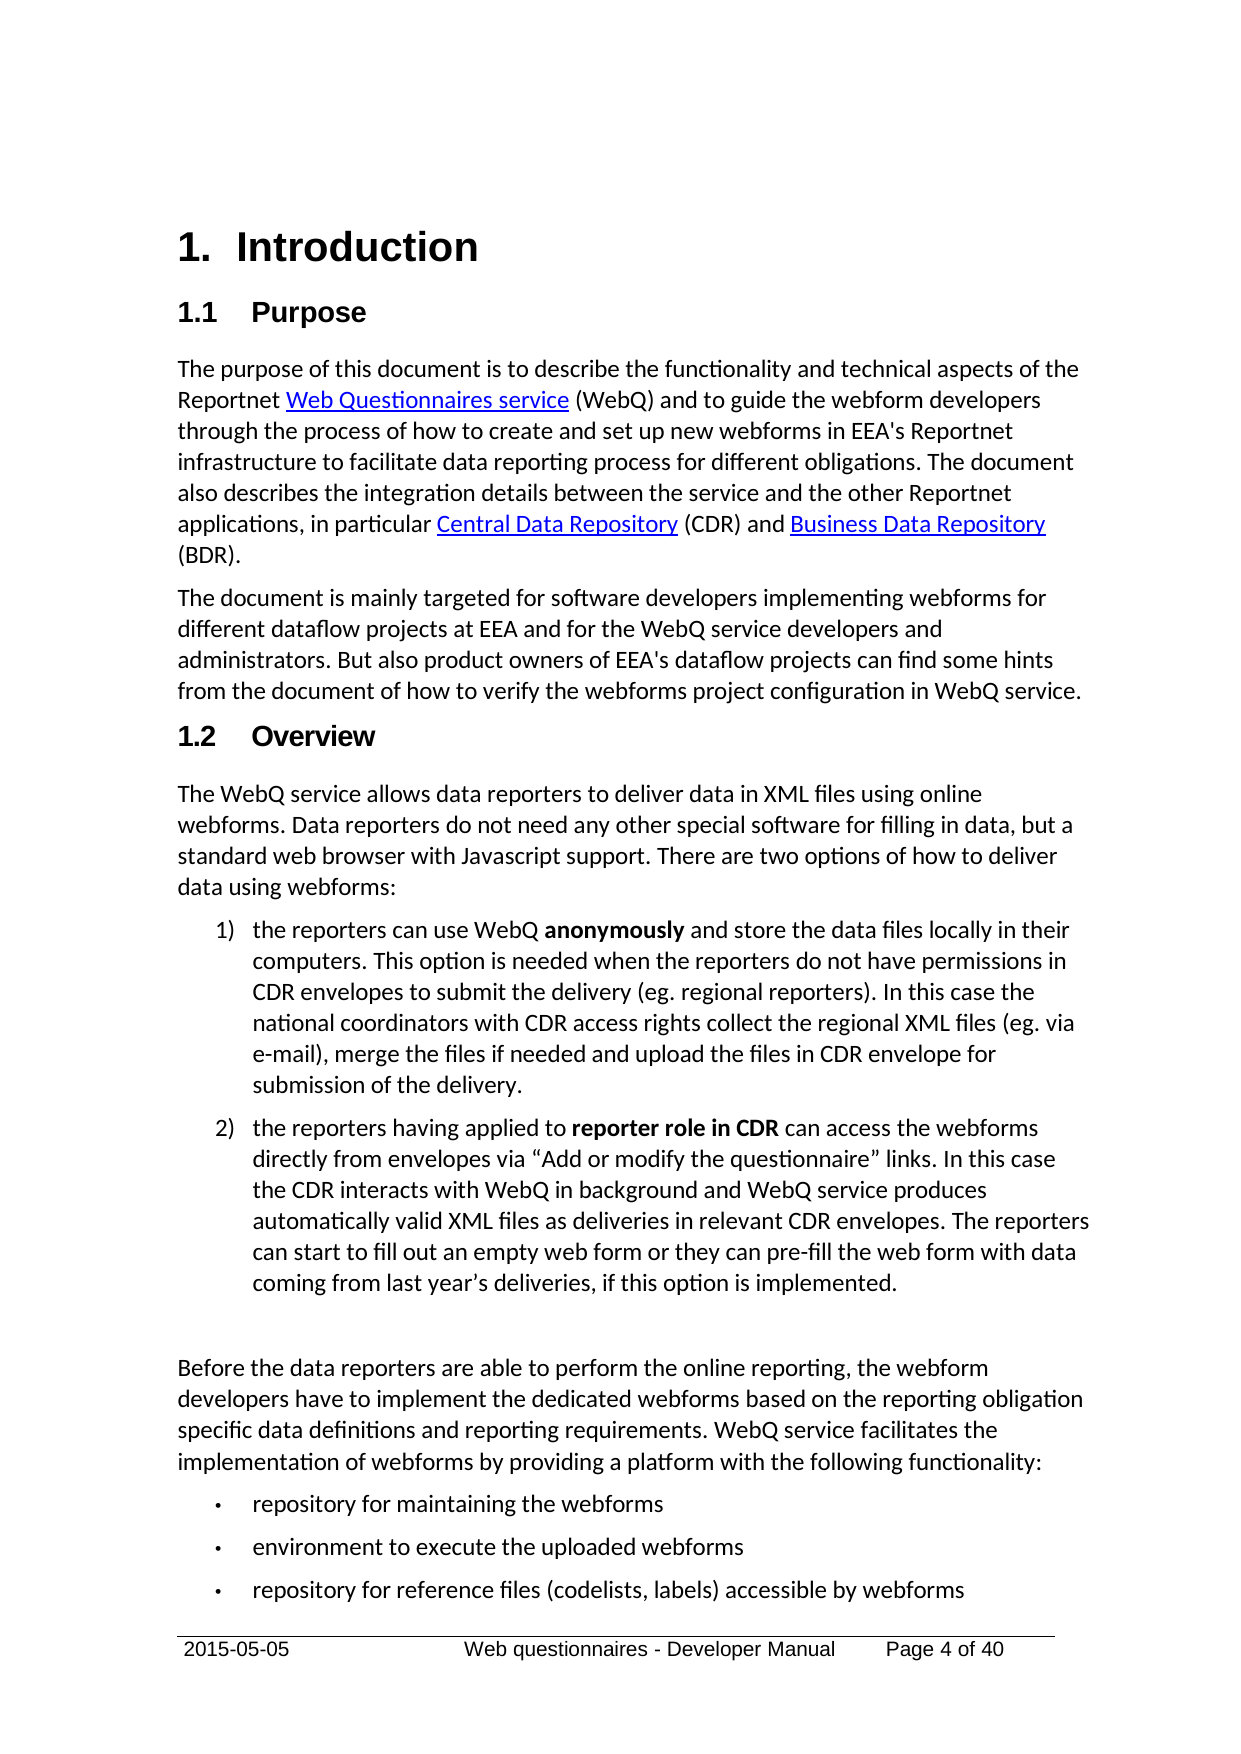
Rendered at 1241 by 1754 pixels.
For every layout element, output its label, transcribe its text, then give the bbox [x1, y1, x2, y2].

text The WebQ service allows data reporters to deliver data in XML files using online webforms. Data reporters do not need any other special software for filling in data, but a standard web browser with Javascript support. There are two options of how to deliver data using webforms: [177, 778, 1092, 902]
list the reporters having applied to reporter role in CDR can access the webforms directly from envelopes via “Add or modify the questionnaire” links. In this case the CDR interacts with WebQ in background and WebQ service produces automatically valid XML files as deliveries in relevant CDR envelopes. The reporters can start to fill out an empty web form or they can pre-fill the web form with data coming from last year’s deliveries, if this option is implemented. [215, 1112, 1092, 1298]
list environment to execute the uploaded webforms [215, 1531, 1092, 1562]
text The purpose of this document is to describe the functionality and technical aspects of the Reportnet Web Questionnaires service (WebQ) and to guide the webform developers through the process of how to create and set up new webforms in EEA's Reportnet infrastructure to facilitate data reporting process for different obligations. The document also describes the integration details between the service and the other Reportnet applications, in particular Central Data Repository (CDR) and Business Data Repository (BDR). [177, 353, 1092, 570]
list the reporters can use WebQ anonymously and store the data files locally in their computers. This option is needed when the reporters do not have permissions in CDR envelopes to submit the delivery (eg. regional reporters). In this case the national coordinators with CDR access rights collect the regional XML files (eg. via e-mail), merge the files if needed and upload the files in CDR envelope for submission of the delivery. [215, 913, 1092, 1100]
list repository for reference files (codelists, labels) accessible by webforms [215, 1574, 1092, 1605]
text Before the data reporters are able to perform the online reporting, the webform developers have to implement the dedicated webforms based on the reporting obligation specific data definitions and reporting requirements. WebQ service facilitates the implementation of webforms by providing a platform with the following functionality: [177, 1352, 1092, 1477]
subtitle Overview [177, 719, 1092, 753]
subtitle Purpose [177, 295, 1092, 328]
list repository for maintaining the webforms [215, 1488, 1092, 1519]
text The document is mainly targeted for software developers implementing webforms for different dataflow projects at EEA and for the WebQ service developers and administrators. But also product owners of EEA's dataflow projects can find some hints from the document of how to verify the webforms project configuration in WebQ service. [177, 582, 1092, 706]
subtitle Introduction [177, 222, 1092, 270]
